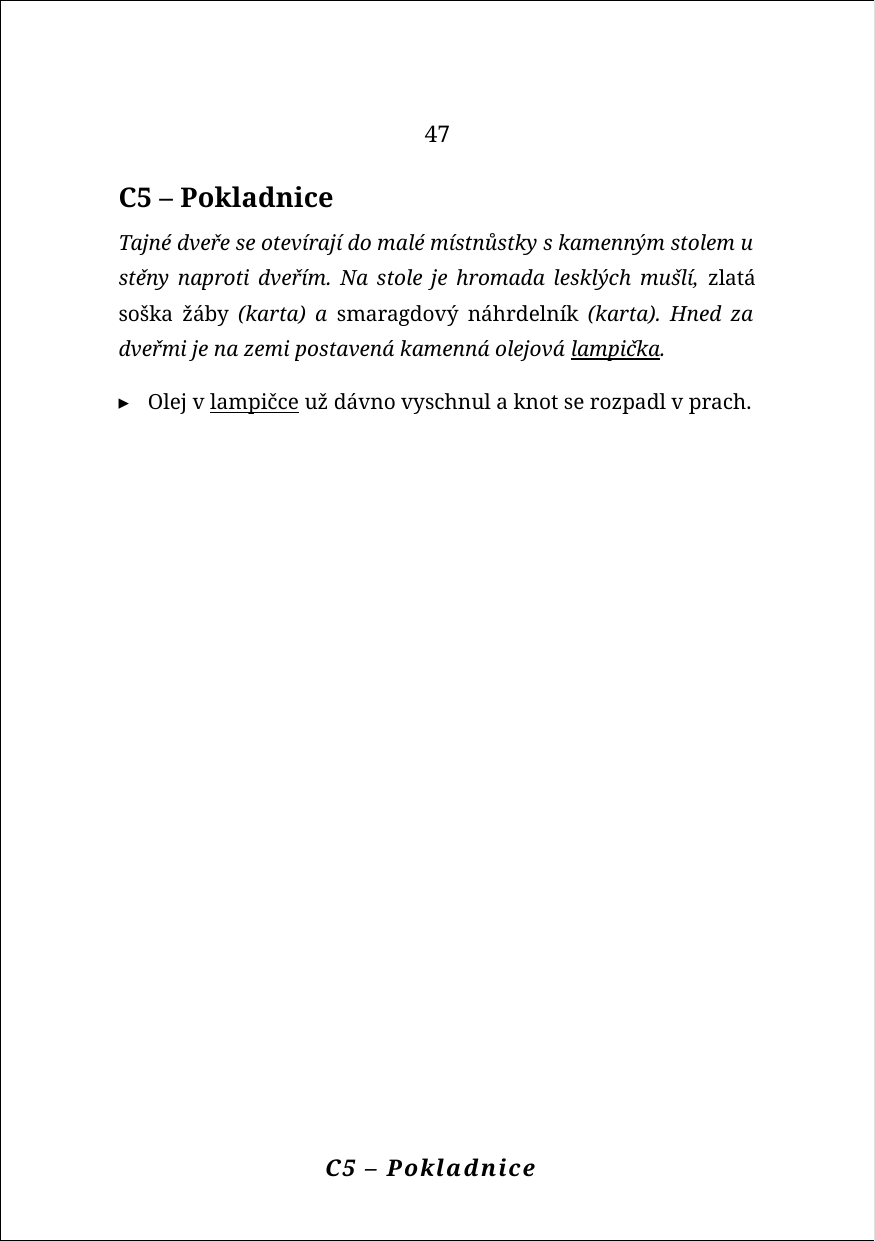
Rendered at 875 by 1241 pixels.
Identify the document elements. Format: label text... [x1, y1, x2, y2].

subtitle C5 – Pokladnice [118, 179, 756, 216]
text ▸ Olej v lampičce už dávno vyschnul a knot se rozpadl v prach. [118, 387, 756, 416]
text Tajné dveře se otevírají do malé místnůstky s kamenným stolem u stěny naproti dveřím. Na stole je hromada lesklých mušlí, zlatá soška žáby (karta) a smaragdový náhrdelník (karta). Hned za dveřmi je na zemi postavená kamenná olejová lampička. [118, 228, 756, 363]
